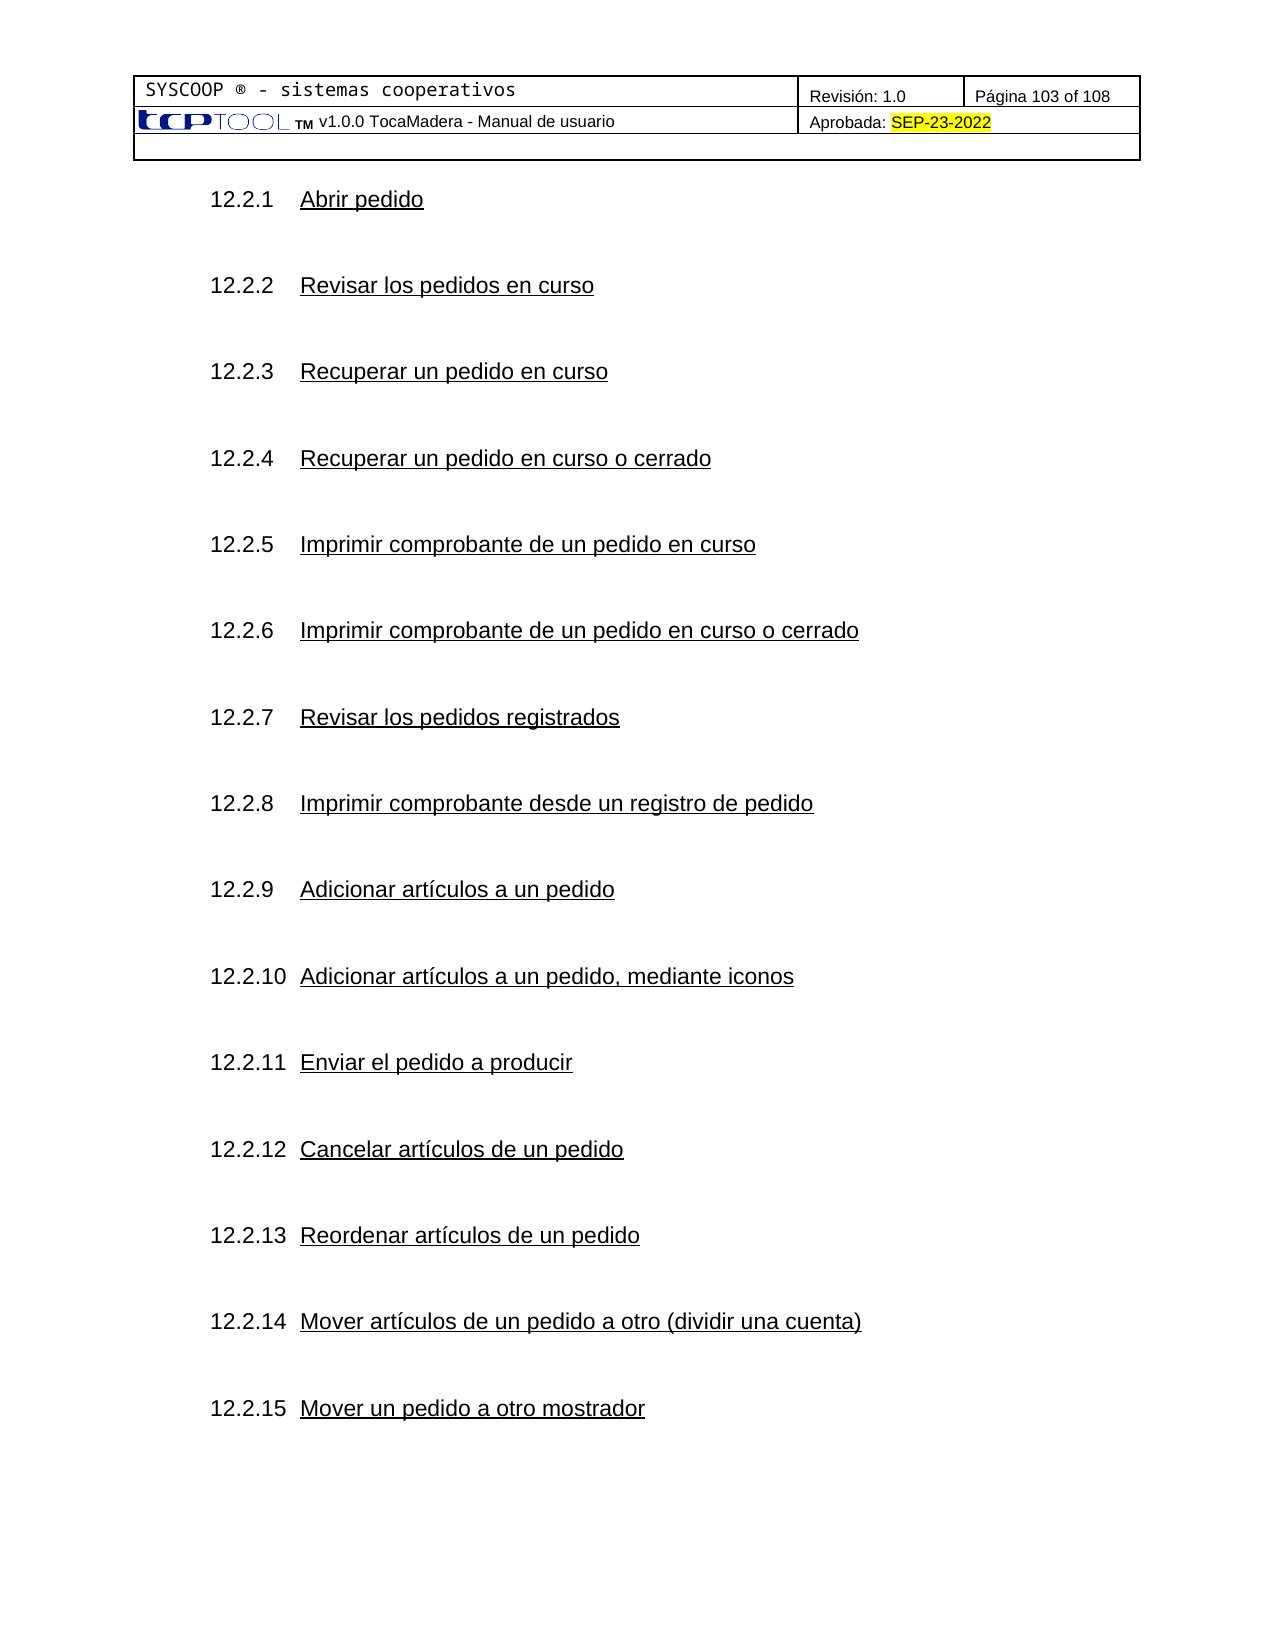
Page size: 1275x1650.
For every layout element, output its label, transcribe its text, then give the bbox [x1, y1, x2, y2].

subtitle Mover artículos de un pedido a otro (dividir una cuenta) [210, 1308, 1125, 1334]
subtitle Adicionar artículos a un pedido, mediante iconos [210, 963, 1125, 989]
subtitle Recuperar un pedido en curso o cerrado [210, 445, 1125, 471]
subtitle Imprimir comprobante de un pedido en curso [210, 531, 1125, 557]
subtitle Imprimir comprobante de un pedido en curso o cerrado [210, 617, 1125, 644]
subtitle Reordenar artículos de un pedido [210, 1222, 1125, 1248]
subtitle Revisar los pedidos registrados [210, 704, 1125, 730]
subtitle Adicionar artículos a un pedido [210, 876, 1125, 903]
subtitle Enviar el pedido a producir [210, 1049, 1125, 1076]
subtitle Revisar los pedidos en curso [210, 272, 1125, 298]
subtitle Imprimir comprobante desde un registro de pedido [210, 790, 1125, 816]
picture [138, 110, 290, 130]
subtitle Abrir pedido [210, 186, 1125, 212]
subtitle Mover un pedido a otro mostrador [210, 1394, 1125, 1421]
subtitle Recuperar un pedido en curso [210, 358, 1125, 385]
subtitle Cancelar artículos de un pedido [210, 1136, 1125, 1162]
